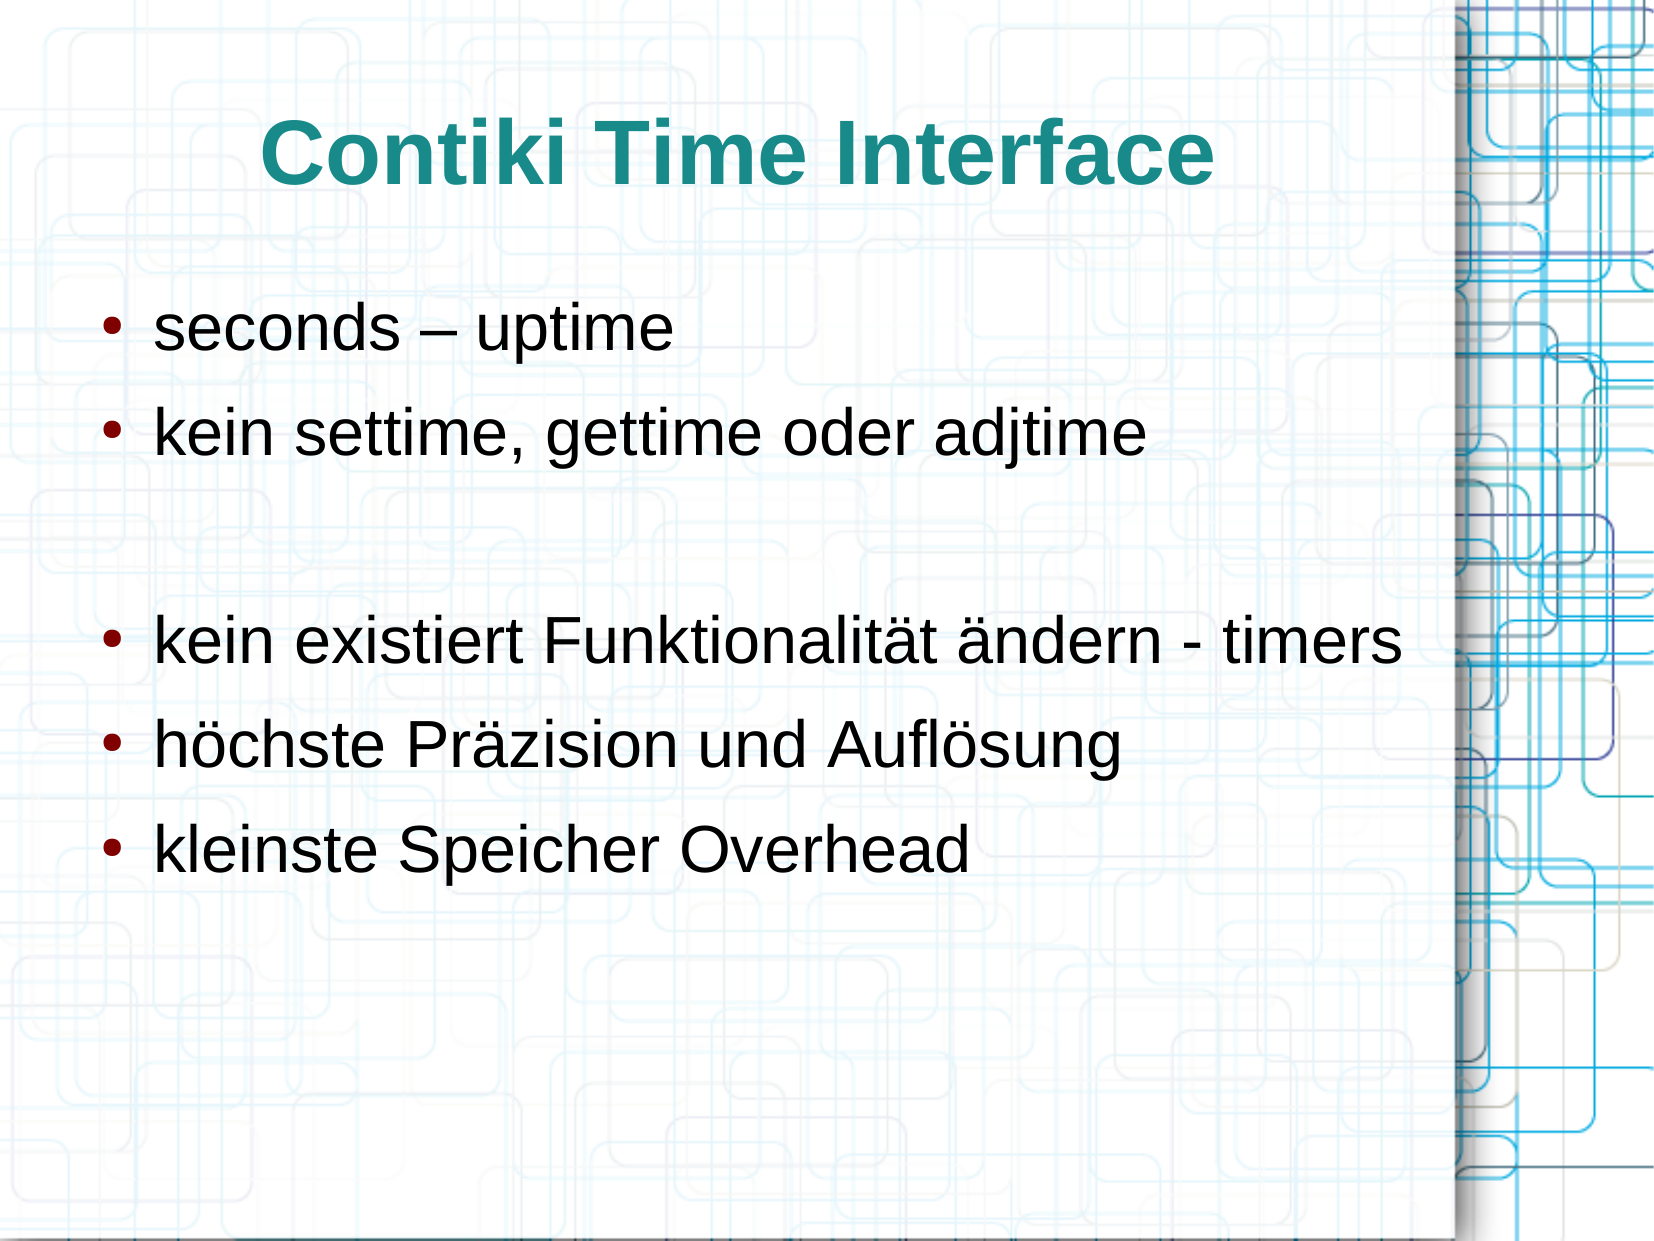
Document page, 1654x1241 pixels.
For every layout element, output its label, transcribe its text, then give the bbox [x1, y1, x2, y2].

title Contiki Time Interface [59, 56, 1418, 250]
picture [0, 0, 1654, 1241]
list seconds – uptime kein settime, gettime oder adjtime kein existiert Funktionalität ändern - timers höchste Präzision und Auflösung kleinste Speicher Overhead [82, 290, 1418, 1094]
